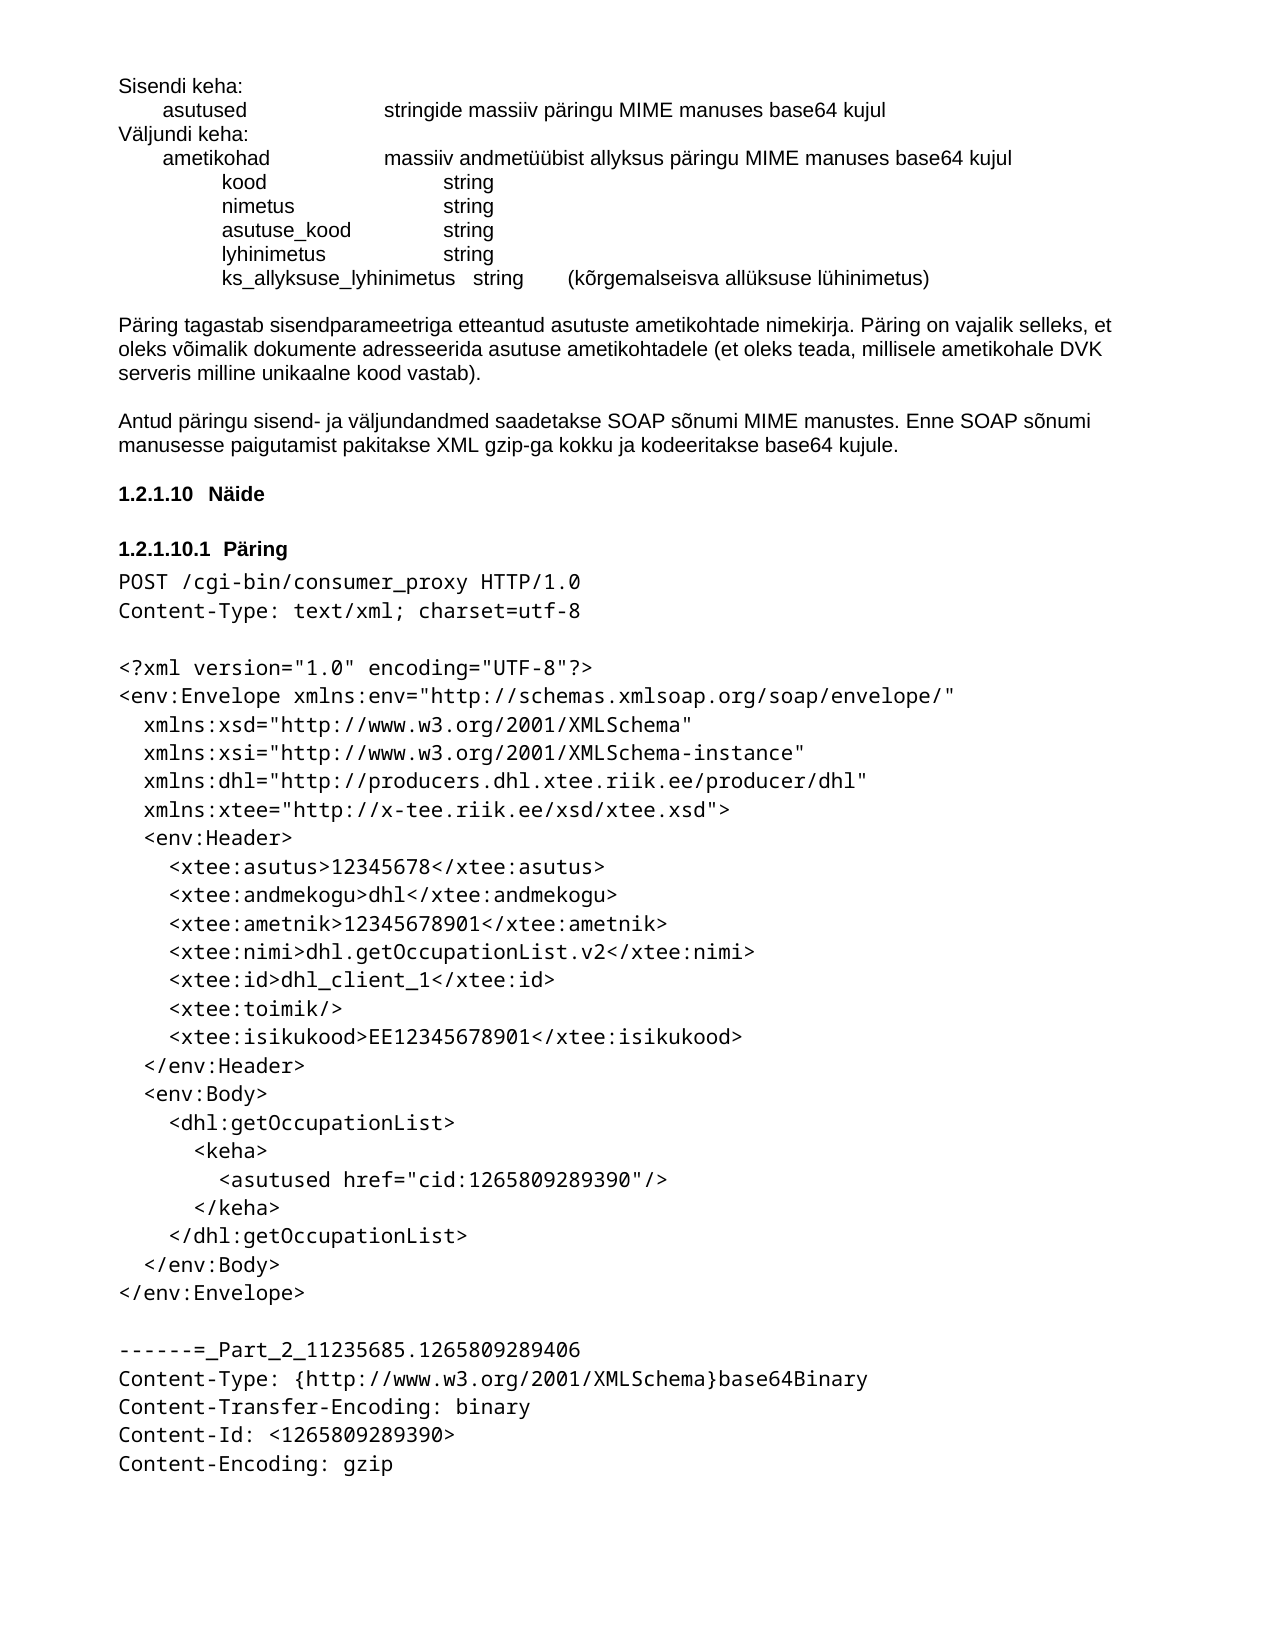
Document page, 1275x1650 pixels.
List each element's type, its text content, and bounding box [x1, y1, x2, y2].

text <env:Envelope xmlns:env="http://schemas.xmlsoap.org/soap/envelope/" [118, 681, 1157, 710]
text xmlns:xsi="http://www.w3.org/2001/XMLSchema-instance" [118, 738, 1157, 767]
text kood string [118, 169, 1157, 193]
text Content-Transfer-Encoding: binary [118, 1392, 1157, 1421]
text </env:Envelope> [118, 1278, 1157, 1307]
text nimetus string [118, 193, 1157, 217]
text ametikohad massiiv andmetüübist allyksus päringu MIME manuses base64 kujul [118, 146, 1157, 169]
text Antud päringu sisend- ja väljundandmed saadetakse SOAP sõnumi MIME manustes. Enne SOAP sõnumi manusesse paigutamist pakitakse XML gzip-ga kokku ja kodeeritakse base64 kujule. [118, 409, 1157, 457]
text Content-Type: {http://www.w3.org/2001/XMLSchema}base64Binary [118, 1364, 1157, 1392]
text <dhl:getOccupationList> [118, 1108, 1157, 1136]
text </dhl:getOccupationList> [118, 1222, 1157, 1250]
text ks_allyksuse_lyhinimetus string (kõrgemalseisva allüksuse lühinimetus) [118, 265, 1157, 289]
text <xtee:asutus>12345678</xtee:asutus> [118, 852, 1157, 880]
text <xtee:id>dhl_client_1</xtee:id> [118, 966, 1157, 994]
text <asutused href="cid:1265809289390"/> [118, 1165, 1157, 1193]
text ------=_Part_2_11235685.1265809289406 [118, 1335, 1157, 1364]
text <env:Body> [118, 1079, 1157, 1108]
text <?xml version="1.0" encoding="UTF-8"?> [118, 653, 1157, 681]
text <xtee:nimi>dhl.getOccupationList.v2</xtee:nimi> [118, 937, 1157, 966]
text POST /cgi-bin/consumer_proxy HTTP/1.0 [118, 567, 1157, 596]
text </keha> [118, 1193, 1157, 1222]
text lyhinimetus string [118, 241, 1157, 265]
text </env:Body> [118, 1250, 1157, 1278]
subtitle Päring [118, 537, 1157, 561]
subtitle Näide [118, 482, 1157, 506]
text Content-Type: text/xml; charset=utf-8 [118, 596, 1157, 624]
text <xtee:andmekogu>dhl</xtee:andmekogu> [118, 880, 1157, 909]
text xmlns:dhl="http://producers.dhl.xtee.riik.ee/producer/dhl" [118, 767, 1157, 795]
text <xtee:isikukood>EE12345678901</xtee:isikukood> [118, 1022, 1157, 1051]
text <env:Header> [118, 823, 1157, 852]
text xmlns:xsd="http://www.w3.org/2001/XMLSchema" [118, 710, 1157, 738]
text </env:Header> [118, 1051, 1157, 1079]
text <xtee:ametnik>12345678901</xtee:ametnik> [118, 909, 1157, 937]
text Content-Encoding: gzip [118, 1449, 1157, 1477]
text Päring tagastab sisendparameetriga etteantud asutuste ametikohtade nimekirja. Päring on vajalik selleks, et oleks võimalik dokumente adresseerida asutuse ametikohtadele (et oleks teada, millisele ametikohale DVK serveris milline unikaalne kood vastab). [118, 313, 1157, 385]
text Sisendi keha: [118, 74, 1157, 98]
text <keha> [118, 1136, 1157, 1165]
text <xtee:toimik/> [118, 994, 1157, 1022]
text xmlns:xtee="http://x-tee.riik.ee/xsd/xtee.xsd"> [118, 795, 1157, 823]
text Väljundi keha: [118, 122, 1157, 146]
text asutused stringide massiiv päringu MIME manuses base64 kujul [118, 98, 1157, 122]
text Content-Id: <1265809289390> [118, 1421, 1157, 1449]
text asutuse_kood string [118, 217, 1157, 241]
